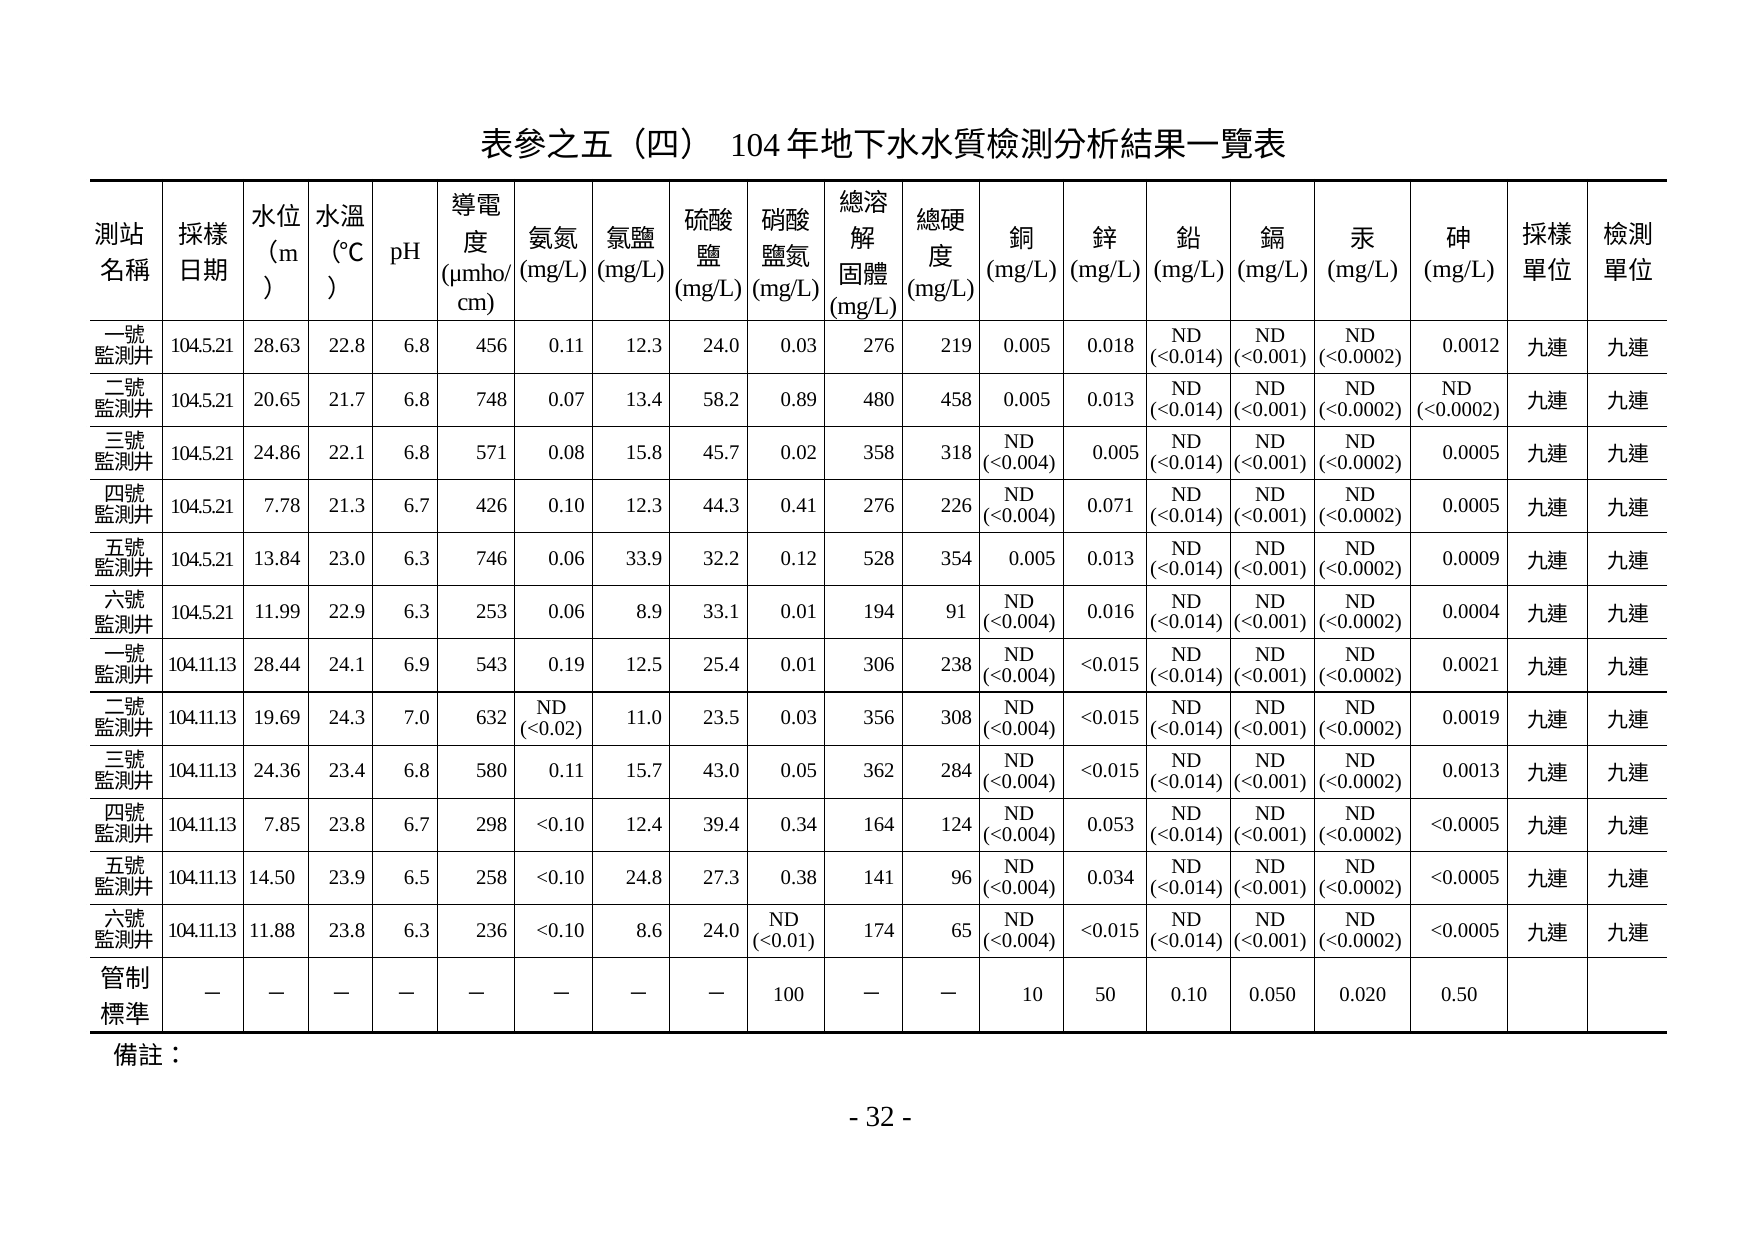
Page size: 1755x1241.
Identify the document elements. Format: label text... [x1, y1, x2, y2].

table_cell ND (<0.004) [980, 746, 1063, 798]
table_cell ND (<0.014) [1147, 480, 1230, 532]
table_cell 九連 [1508, 693, 1587, 744]
table_cell ND (<0.0002) [1411, 374, 1507, 426]
table_cell 43.0 [670, 746, 747, 798]
table_cell 九連 [1588, 852, 1667, 904]
table_header 氯鹽 (mg/L) [593, 182, 669, 319]
table_cell 6.8 [373, 746, 437, 798]
table_cell 0.41 [748, 480, 824, 532]
table_cell 23.8 [309, 905, 372, 957]
table_cell ND (<0.004) [980, 852, 1063, 904]
table_cell 528 [825, 533, 902, 585]
table_header 測站 名稱 [90, 182, 162, 319]
table_cell ND (<0.0002) [1315, 480, 1410, 532]
table_cell <0.015 [1064, 746, 1146, 798]
table_cell 0.053 [1064, 799, 1146, 851]
table_cell 九連 [1508, 586, 1587, 638]
table_cell － [244, 958, 308, 1031]
table_cell 0.34 [748, 799, 824, 851]
table_cell 0.06 [515, 533, 592, 585]
table_cell 219 [903, 321, 979, 373]
table_cell 0.03 [748, 693, 824, 744]
table_cell 362 [825, 746, 902, 798]
table_cell 三號 監測井 [90, 746, 162, 798]
table_cell ND (<0.014) [1147, 427, 1230, 479]
table_cell 23.4 [309, 746, 372, 798]
table_cell 九連 [1508, 746, 1587, 798]
table_cell <0.0005 [1411, 852, 1507, 904]
table_cell 0.07 [515, 374, 592, 426]
table_cell 308 [903, 693, 979, 744]
table_cell 六號 監測井 [90, 905, 162, 957]
table_header 鉛 (mg/L) [1147, 182, 1230, 319]
table_cell 23.0 [309, 533, 372, 585]
table_cell 33.1 [670, 586, 747, 638]
table_cell － [438, 958, 514, 1031]
table_cell ND (<0.0002) [1315, 427, 1410, 479]
table_cell ND (<0.0002) [1315, 374, 1410, 426]
table_cell 0.0012 [1411, 321, 1507, 373]
table_cell 25.4 [670, 639, 747, 691]
table_cell 104.11.13 [163, 905, 243, 957]
table_cell 0.06 [515, 586, 592, 638]
table_cell 22.1 [309, 427, 372, 479]
table_cell 104.5.21 [163, 480, 243, 532]
table_cell ND (<0.014) [1147, 905, 1230, 957]
table_cell 24.1 [309, 639, 372, 691]
text 表參之五（四） 104年地下水水質檢測分析結果一覽表 [100, 118, 1666, 166]
table_cell 九連 [1508, 427, 1587, 479]
table_cell ND (<0.001) [1231, 427, 1314, 479]
table_cell 九連 [1588, 799, 1667, 851]
table_cell 九連 [1588, 427, 1667, 479]
table_cell 96 [903, 852, 979, 904]
table_cell 四號 監測井 [90, 799, 162, 851]
table_cell 28.63 [244, 321, 308, 373]
table_cell 九連 [1508, 533, 1587, 585]
table_header 銅 (mg/L) [980, 182, 1063, 319]
table_cell 0.08 [515, 427, 592, 479]
table_cell 四號 監測井 [90, 480, 162, 532]
table_cell 0.02 [748, 427, 824, 479]
table_cell 0.016 [1064, 586, 1146, 638]
table_cell 226 [903, 480, 979, 532]
table_cell 九連 [1508, 321, 1587, 373]
table_header 汞 (mg/L) [1315, 182, 1410, 319]
table_cell 104.11.13 [163, 799, 243, 851]
table_cell 0.05 [748, 746, 824, 798]
table_cell 7.0 [373, 693, 437, 744]
table_cell 458 [903, 374, 979, 426]
table_cell 0.10 [515, 480, 592, 532]
table_cell ND (<0.01) [748, 905, 824, 957]
table_cell 58.2 [670, 374, 747, 426]
table_cell 45.7 [670, 427, 747, 479]
table_cell 九連 [1588, 905, 1667, 957]
table_cell 管制 標準 [90, 958, 162, 1031]
table_cell ND (<0.001) [1231, 374, 1314, 426]
table_cell 6.7 [373, 799, 437, 851]
table_cell 九連 [1588, 639, 1667, 691]
table_cell 104.11.13 [163, 693, 243, 744]
table_cell 306 [825, 639, 902, 691]
table_cell 238 [903, 639, 979, 691]
table_cell [1588, 958, 1667, 1031]
table_cell 21.3 [309, 480, 372, 532]
table_cell 358 [825, 427, 902, 479]
table_cell 258 [438, 852, 514, 904]
table_header 水位 （m） [244, 182, 308, 319]
table_cell <0.10 [515, 852, 592, 904]
table_cell ND (<0.0002) [1315, 799, 1410, 851]
table_cell 0.005 [980, 374, 1063, 426]
table_cell 6.7 [373, 480, 437, 532]
table_cell 8.9 [593, 586, 669, 638]
table_header 鎘 (mg/L) [1231, 182, 1314, 319]
table_cell 6.8 [373, 321, 437, 373]
table_cell <0.015 [1064, 639, 1146, 691]
table_cell 13.84 [244, 533, 308, 585]
table_cell 22.9 [309, 586, 372, 638]
table_cell 456 [438, 321, 514, 373]
table_cell 0.0013 [1411, 746, 1507, 798]
table_header pH [373, 182, 437, 319]
text 備註： [113, 1046, 1666, 1069]
table_cell 14.50 [244, 852, 308, 904]
table_cell 二號 監測井 [90, 693, 162, 744]
table_cell 6.3 [373, 533, 437, 585]
table_cell ND (<0.0002) [1315, 586, 1410, 638]
table_cell 480 [825, 374, 902, 426]
table_cell ND (<0.004) [980, 799, 1063, 851]
table_cell 24.86 [244, 427, 308, 479]
table_cell － [373, 958, 437, 1031]
table_cell 12.4 [593, 799, 669, 851]
table_cell 六號 監測井 [90, 586, 162, 638]
table_cell 九連 [1588, 533, 1667, 585]
table_cell 24.36 [244, 746, 308, 798]
table_cell ND (<0.014) [1147, 533, 1230, 585]
table_cell 354 [903, 533, 979, 585]
table_cell 284 [903, 746, 979, 798]
table_cell 九連 [1508, 799, 1587, 851]
table_header 導電度 (μmho/cm) [438, 182, 514, 319]
table_cell 一號 監測井 [90, 639, 162, 691]
table_cell 11.88 [244, 905, 308, 957]
table_cell 0.11 [515, 321, 592, 373]
table_cell 0.050 [1231, 958, 1314, 1031]
table_cell ND (<0.014) [1147, 639, 1230, 691]
table_cell 二號 監測井 [90, 374, 162, 426]
table_cell 九連 [1508, 374, 1587, 426]
table_cell ND (<0.001) [1231, 693, 1314, 744]
table_header 硝酸 鹽氮 (mg/L) [748, 182, 824, 319]
table_cell 0.01 [748, 639, 824, 691]
table_cell 6.8 [373, 374, 437, 426]
table_cell 一號 監測井 [90, 321, 162, 373]
table_cell 0.89 [748, 374, 824, 426]
table_cell 571 [438, 427, 514, 479]
table_cell 543 [438, 639, 514, 691]
table_cell 0.10 [1147, 958, 1230, 1031]
table_cell <0.10 [515, 905, 592, 957]
table_header 氨氮 (mg/L) [515, 182, 592, 319]
table_cell 0.0005 [1411, 480, 1507, 532]
table_cell 五號 監測井 [90, 533, 162, 585]
table_cell ND (<0.004) [980, 905, 1063, 957]
table_cell ND (<0.014) [1147, 374, 1230, 426]
table_header 砷 (mg/L) [1411, 182, 1507, 319]
table_cell 九連 [1508, 480, 1587, 532]
table_cell 632 [438, 693, 514, 744]
table_header 採樣 日期 [163, 182, 243, 319]
table_cell 0.03 [748, 321, 824, 373]
table_cell 0.071 [1064, 480, 1146, 532]
table_cell 23.8 [309, 799, 372, 851]
table_cell ND (<0.0002) [1315, 321, 1410, 373]
table_cell 8.6 [593, 905, 669, 957]
table_cell 0.50 [1411, 958, 1507, 1031]
table_cell 748 [438, 374, 514, 426]
table_cell 0.018 [1064, 321, 1146, 373]
table_cell － [903, 958, 979, 1031]
table_cell 28.44 [244, 639, 308, 691]
table_cell ND (<0.001) [1231, 852, 1314, 904]
table_cell ND (<0.004) [980, 480, 1063, 532]
table_cell ND (<0.004) [980, 586, 1063, 638]
table_cell 7.78 [244, 480, 308, 532]
table_cell － [825, 958, 902, 1031]
table_cell 0.005 [980, 321, 1063, 373]
table_cell 318 [903, 427, 979, 479]
table_cell ND (<0.014) [1147, 321, 1230, 373]
table_cell <0.10 [515, 799, 592, 851]
table_cell 21.7 [309, 374, 372, 426]
table_cell 65 [903, 905, 979, 957]
table_cell ND (<0.02) [515, 693, 592, 744]
table_cell 6.8 [373, 427, 437, 479]
table_cell ND (<0.004) [980, 693, 1063, 744]
table_cell 九連 [1588, 693, 1667, 744]
table_cell 6.5 [373, 852, 437, 904]
table_cell ND (<0.0002) [1315, 746, 1410, 798]
table_cell <0.0005 [1411, 799, 1507, 851]
table_cell ND (<0.001) [1231, 586, 1314, 638]
table_cell 104.5.21 [163, 427, 243, 479]
table_cell 0.013 [1064, 533, 1146, 585]
table_cell 九連 [1508, 905, 1587, 957]
table_cell 15.7 [593, 746, 669, 798]
table_header 鋅 (mg/L) [1064, 182, 1146, 319]
table_cell 0.38 [748, 852, 824, 904]
table_cell 九連 [1588, 321, 1667, 373]
table_cell 6.3 [373, 586, 437, 638]
table_cell ND (<0.014) [1147, 693, 1230, 744]
table_cell 0.12 [748, 533, 824, 585]
table_cell 九連 [1588, 480, 1667, 532]
table_cell 50 [1064, 958, 1146, 1031]
table_cell 276 [825, 480, 902, 532]
table_cell 九連 [1588, 586, 1667, 638]
table_cell 174 [825, 905, 902, 957]
table_cell 13.4 [593, 374, 669, 426]
table_cell ND (<0.014) [1147, 852, 1230, 904]
table_header 水溫 （℃） [309, 182, 372, 319]
table_cell ND (<0.014) [1147, 799, 1230, 851]
table_cell 12.3 [593, 480, 669, 532]
table_cell 104.5.21 [163, 321, 243, 373]
table_cell 32.2 [670, 533, 747, 585]
table_cell 九連 [1508, 852, 1587, 904]
table_cell 23.5 [670, 693, 747, 744]
table_cell 0.0019 [1411, 693, 1507, 744]
table_cell 23.9 [309, 852, 372, 904]
table_cell ND (<0.001) [1231, 799, 1314, 851]
table_cell <0.0005 [1411, 905, 1507, 957]
table_cell 24.8 [593, 852, 669, 904]
table_cell 104.5.21 [163, 374, 243, 426]
table_cell 10 [980, 958, 1063, 1031]
table_cell 236 [438, 905, 514, 957]
table_cell 298 [438, 799, 514, 851]
table_cell 104.11.13 [163, 639, 243, 691]
table_cell 0.01 [748, 586, 824, 638]
table_header 採樣 單位 [1508, 182, 1587, 319]
table_cell 39.4 [670, 799, 747, 851]
table_cell 104.5.21 [163, 586, 243, 638]
table_cell 0.020 [1315, 958, 1410, 1031]
table_cell 356 [825, 693, 902, 744]
table_cell 12.5 [593, 639, 669, 691]
table_cell ND (<0.001) [1231, 639, 1314, 691]
table_cell ND (<0.004) [980, 639, 1063, 691]
table_cell 580 [438, 746, 514, 798]
table_cell 九連 [1508, 639, 1587, 691]
table_cell ND (<0.001) [1231, 480, 1314, 532]
table_cell 九連 [1588, 746, 1667, 798]
table_cell <0.015 [1064, 693, 1146, 744]
table_cell 104.11.13 [163, 852, 243, 904]
table_cell 20.65 [244, 374, 308, 426]
table_cell <0.015 [1064, 905, 1146, 957]
table_cell 33.9 [593, 533, 669, 585]
table_cell － [670, 958, 747, 1031]
table_cell 五號 監測井 [90, 852, 162, 904]
table_cell 746 [438, 533, 514, 585]
table_cell 0.19 [515, 639, 592, 691]
table_header 硫酸鹽 (mg/L) [670, 182, 747, 319]
table_cell 6.9 [373, 639, 437, 691]
table_cell ND (<0.001) [1231, 905, 1314, 957]
table_cell 22.8 [309, 321, 372, 373]
table_header 檢測 單位 [1588, 182, 1667, 319]
table_cell 0.013 [1064, 374, 1146, 426]
table_cell ND (<0.0002) [1315, 852, 1410, 904]
table_cell 7.85 [244, 799, 308, 851]
table_cell 124 [903, 799, 979, 851]
table_cell 0.0021 [1411, 639, 1507, 691]
table_cell ND (<0.001) [1231, 321, 1314, 373]
table_cell 194 [825, 586, 902, 638]
table_cell 0.11 [515, 746, 592, 798]
table_cell 0.005 [980, 533, 1063, 585]
table_cell ND (<0.0002) [1315, 639, 1410, 691]
table_cell 0.005 [1064, 427, 1146, 479]
table_cell 15.8 [593, 427, 669, 479]
table_cell 141 [825, 852, 902, 904]
table_cell 12.3 [593, 321, 669, 373]
table_cell ND (<0.001) [1231, 533, 1314, 585]
table_cell ND (<0.014) [1147, 586, 1230, 638]
table_cell ND (<0.0002) [1315, 533, 1410, 585]
table_cell ND (<0.0002) [1315, 905, 1410, 957]
table_cell 100 [748, 958, 824, 1031]
table_cell 164 [825, 799, 902, 851]
table_cell [1508, 958, 1587, 1031]
table_cell － [515, 958, 592, 1031]
table_cell 0.0009 [1411, 533, 1507, 585]
table_cell 11.99 [244, 586, 308, 638]
table_cell 0.034 [1064, 852, 1146, 904]
table_cell 19.69 [244, 693, 308, 744]
table_cell 253 [438, 586, 514, 638]
table_cell 104.11.13 [163, 746, 243, 798]
table_cell － [593, 958, 669, 1031]
table_cell ND (<0.014) [1147, 746, 1230, 798]
table_cell 24.0 [670, 905, 747, 957]
table_cell － [309, 958, 372, 1031]
table_cell 6.3 [373, 905, 437, 957]
table_cell 276 [825, 321, 902, 373]
table_cell 44.3 [670, 480, 747, 532]
table_cell 0.0005 [1411, 427, 1507, 479]
table_cell ND (<0.0002) [1315, 693, 1410, 744]
table_cell 11.0 [593, 693, 669, 744]
table_cell 九連 [1588, 374, 1667, 426]
table_cell 24.3 [309, 693, 372, 744]
table_cell 0.0004 [1411, 586, 1507, 638]
table_cell 91 [903, 586, 979, 638]
table_cell ND (<0.004) [980, 427, 1063, 479]
table_cell 24.0 [670, 321, 747, 373]
table_cell － [163, 958, 243, 1031]
table_cell 三號 監測井 [90, 427, 162, 479]
table_cell 104.5.21 [163, 533, 243, 585]
table_cell 27.3 [670, 852, 747, 904]
table_cell ND (<0.001) [1231, 746, 1314, 798]
table_cell 426 [438, 480, 514, 532]
table_header 總溶解 固體 (mg/L) [825, 182, 902, 319]
table_header 總硬度 (mg/L) [903, 182, 979, 319]
